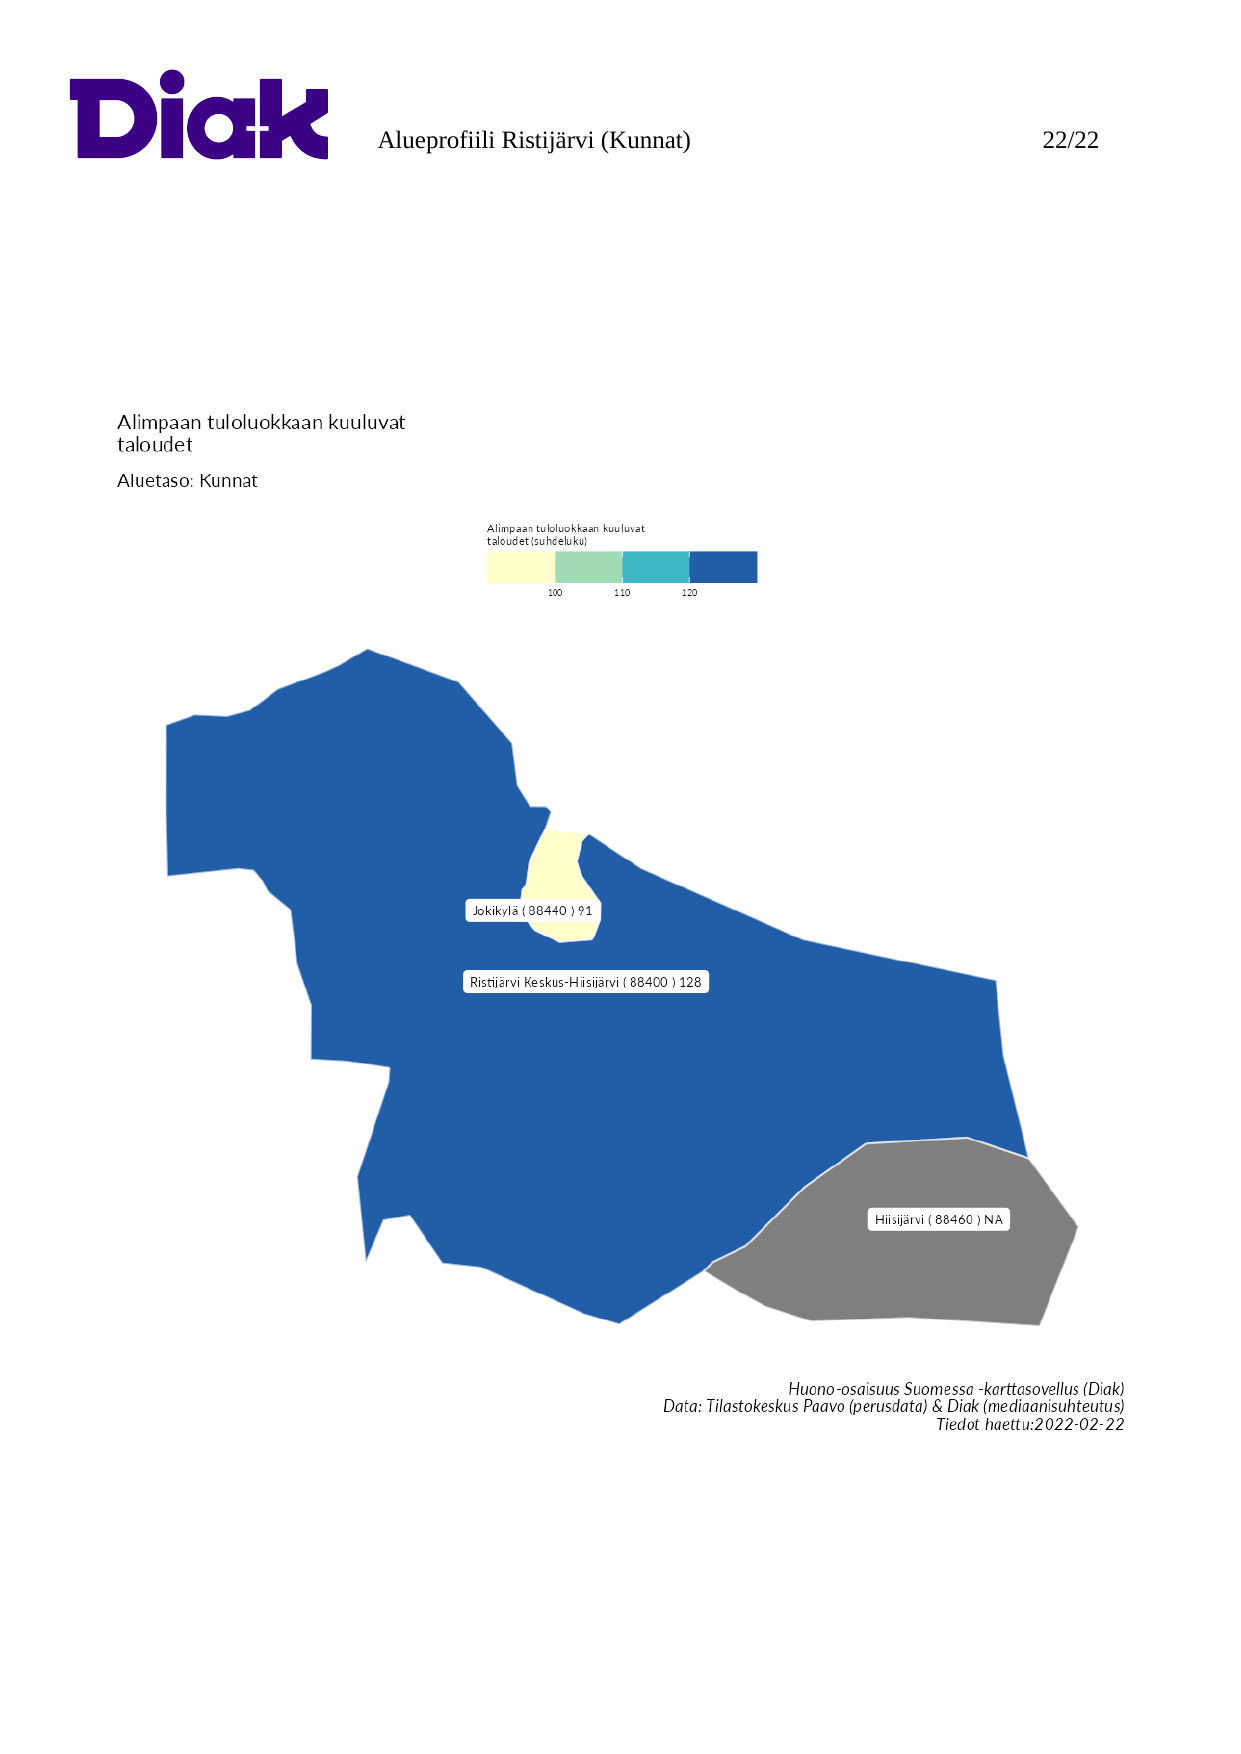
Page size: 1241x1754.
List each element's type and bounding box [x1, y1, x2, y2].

picture [61, 196, 1179, 1651]
